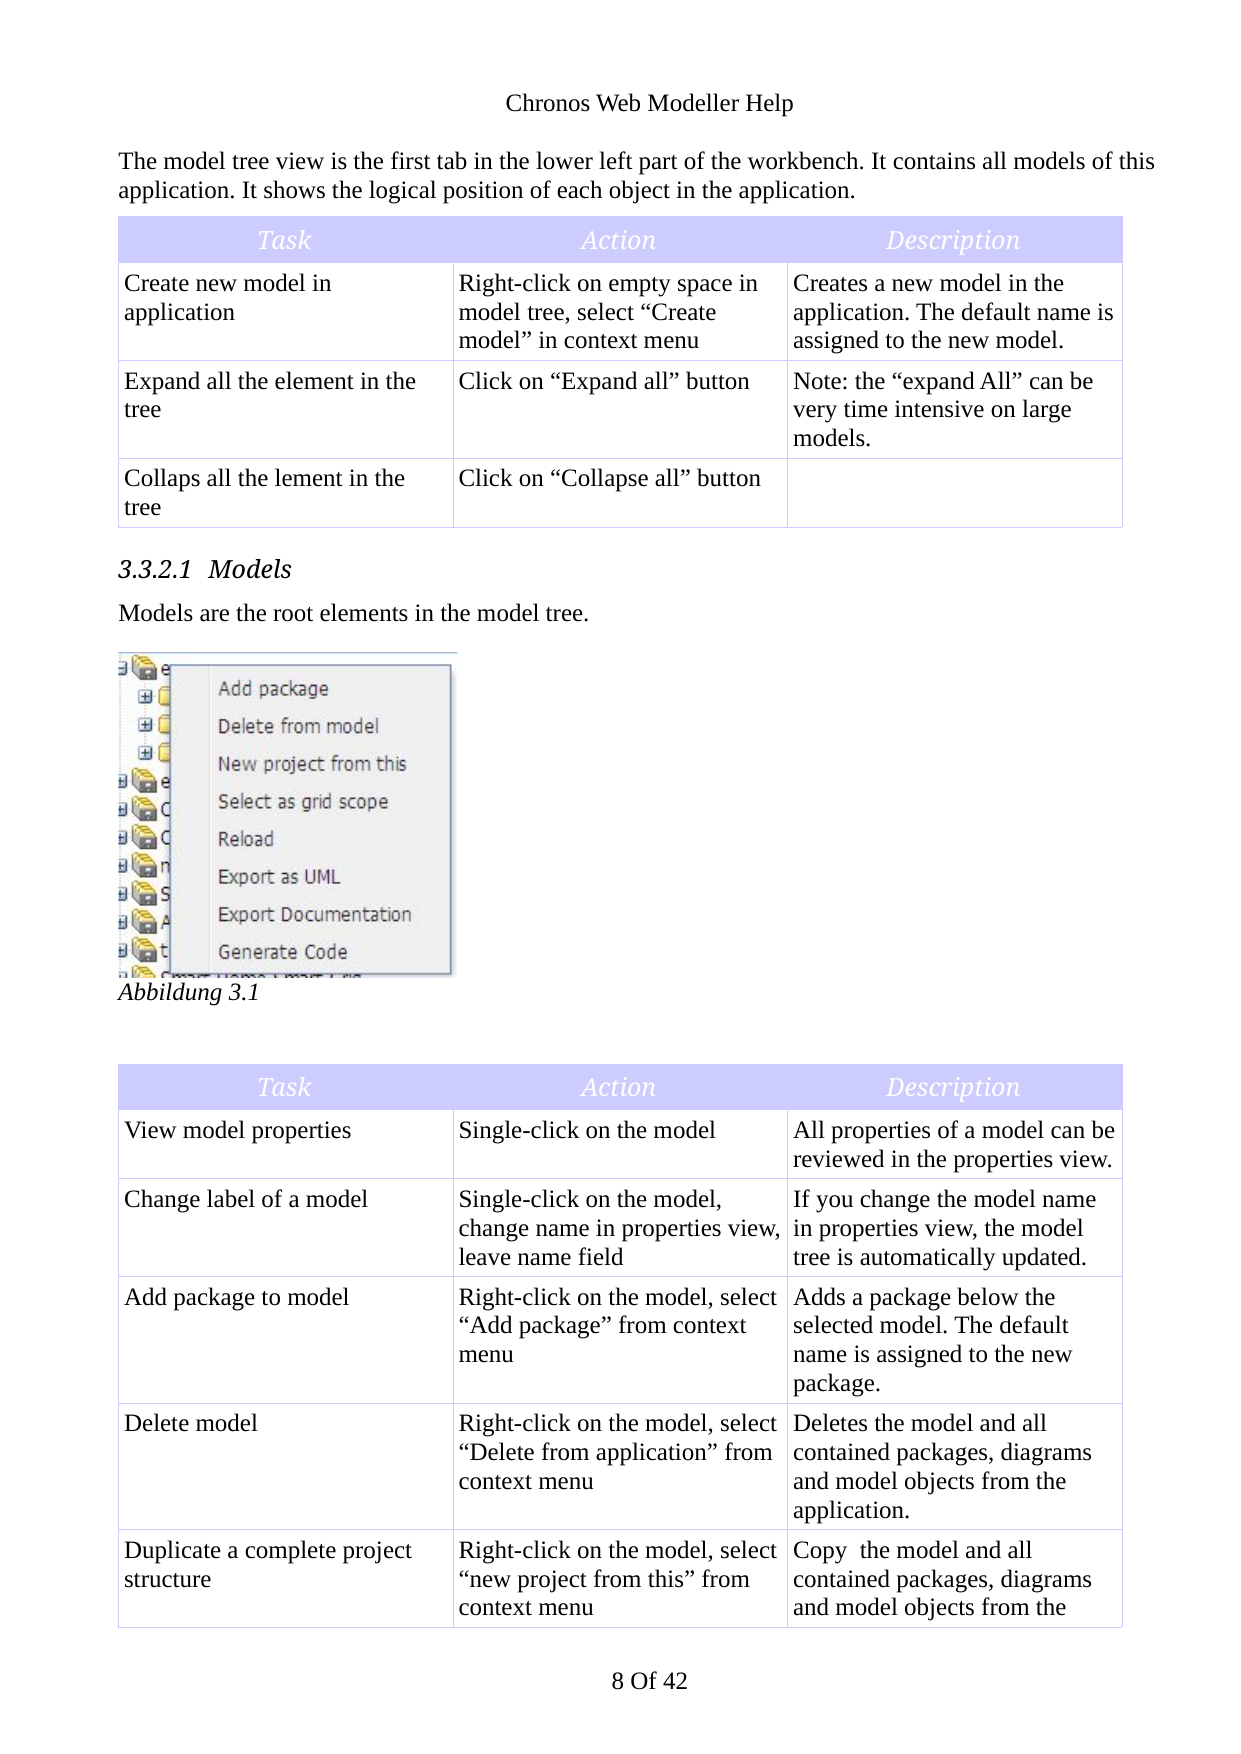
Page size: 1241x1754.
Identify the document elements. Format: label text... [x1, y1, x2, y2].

table_cell Add package to model [119, 1277, 453, 1403]
table_cell Copy the model and all contained packages, diagrams and model objects from the [788, 1530, 1122, 1627]
table_cell Duplicate a complete project structure [119, 1530, 453, 1627]
table_cell Collaps all the lement in the tree [119, 459, 453, 527]
table_cell Adds a package below the selected model. The default name is assigned to the new package. [788, 1277, 1122, 1403]
table_cell Create new model in application [119, 263, 453, 360]
text Abbildung 3.1 [118, 978, 457, 1006]
table_cell All properties of a model can be reviewed in the properties view. [788, 1110, 1122, 1178]
table_cell View model properties [119, 1110, 453, 1178]
table_cell Single-click on the model [454, 1110, 787, 1178]
table_cell Right-click on empty space in model tree, select “Create model” in context menu [454, 263, 787, 360]
table_header Action [454, 217, 787, 262]
table_header Action [454, 1065, 787, 1109]
table_cell Creates a new model in the application. The default name is assigned to the new model. [788, 263, 1122, 360]
picture [118, 652, 458, 978]
table_cell If you change the model name in properties view, the model tree is automatically updated. [788, 1179, 1122, 1276]
table_cell Click on “Expand all” button [454, 361, 787, 458]
table_header Description [788, 217, 1122, 262]
text The model tree view is the first tab in the lower left part of the workbench. It contains all models of this application. It shows the logical position of each object in the application. [118, 146, 1181, 204]
table_header Task [119, 1065, 453, 1109]
table_header Description [788, 1065, 1122, 1109]
table_header Task [119, 217, 453, 262]
table_cell Right-click on the model, select “new project from this” from context menu [454, 1530, 787, 1627]
table_cell Right-click on the model, select “Delete from application” from context menu [454, 1404, 787, 1529]
table_cell Note: the “expand All” can be very time intensive on large models. [788, 361, 1122, 458]
table_cell Deletes the model and all contained packages, diagrams and model objects from the application. [788, 1404, 1122, 1529]
table_cell Click on “Collapse all” button [454, 459, 787, 527]
table_cell Right-click on the model, select “Add package” from context menu [454, 1277, 787, 1403]
text Models are the root elements in the model tree. [118, 598, 1181, 627]
table_cell Expand all the element in the tree [119, 361, 453, 458]
table_cell Change label of a model [119, 1179, 453, 1276]
table_cell [788, 459, 1122, 527]
subtitle Models [118, 552, 1181, 586]
table_cell Delete model [119, 1404, 453, 1529]
table_cell Single-click on the model, change name in properties view, leave name field [454, 1179, 787, 1276]
